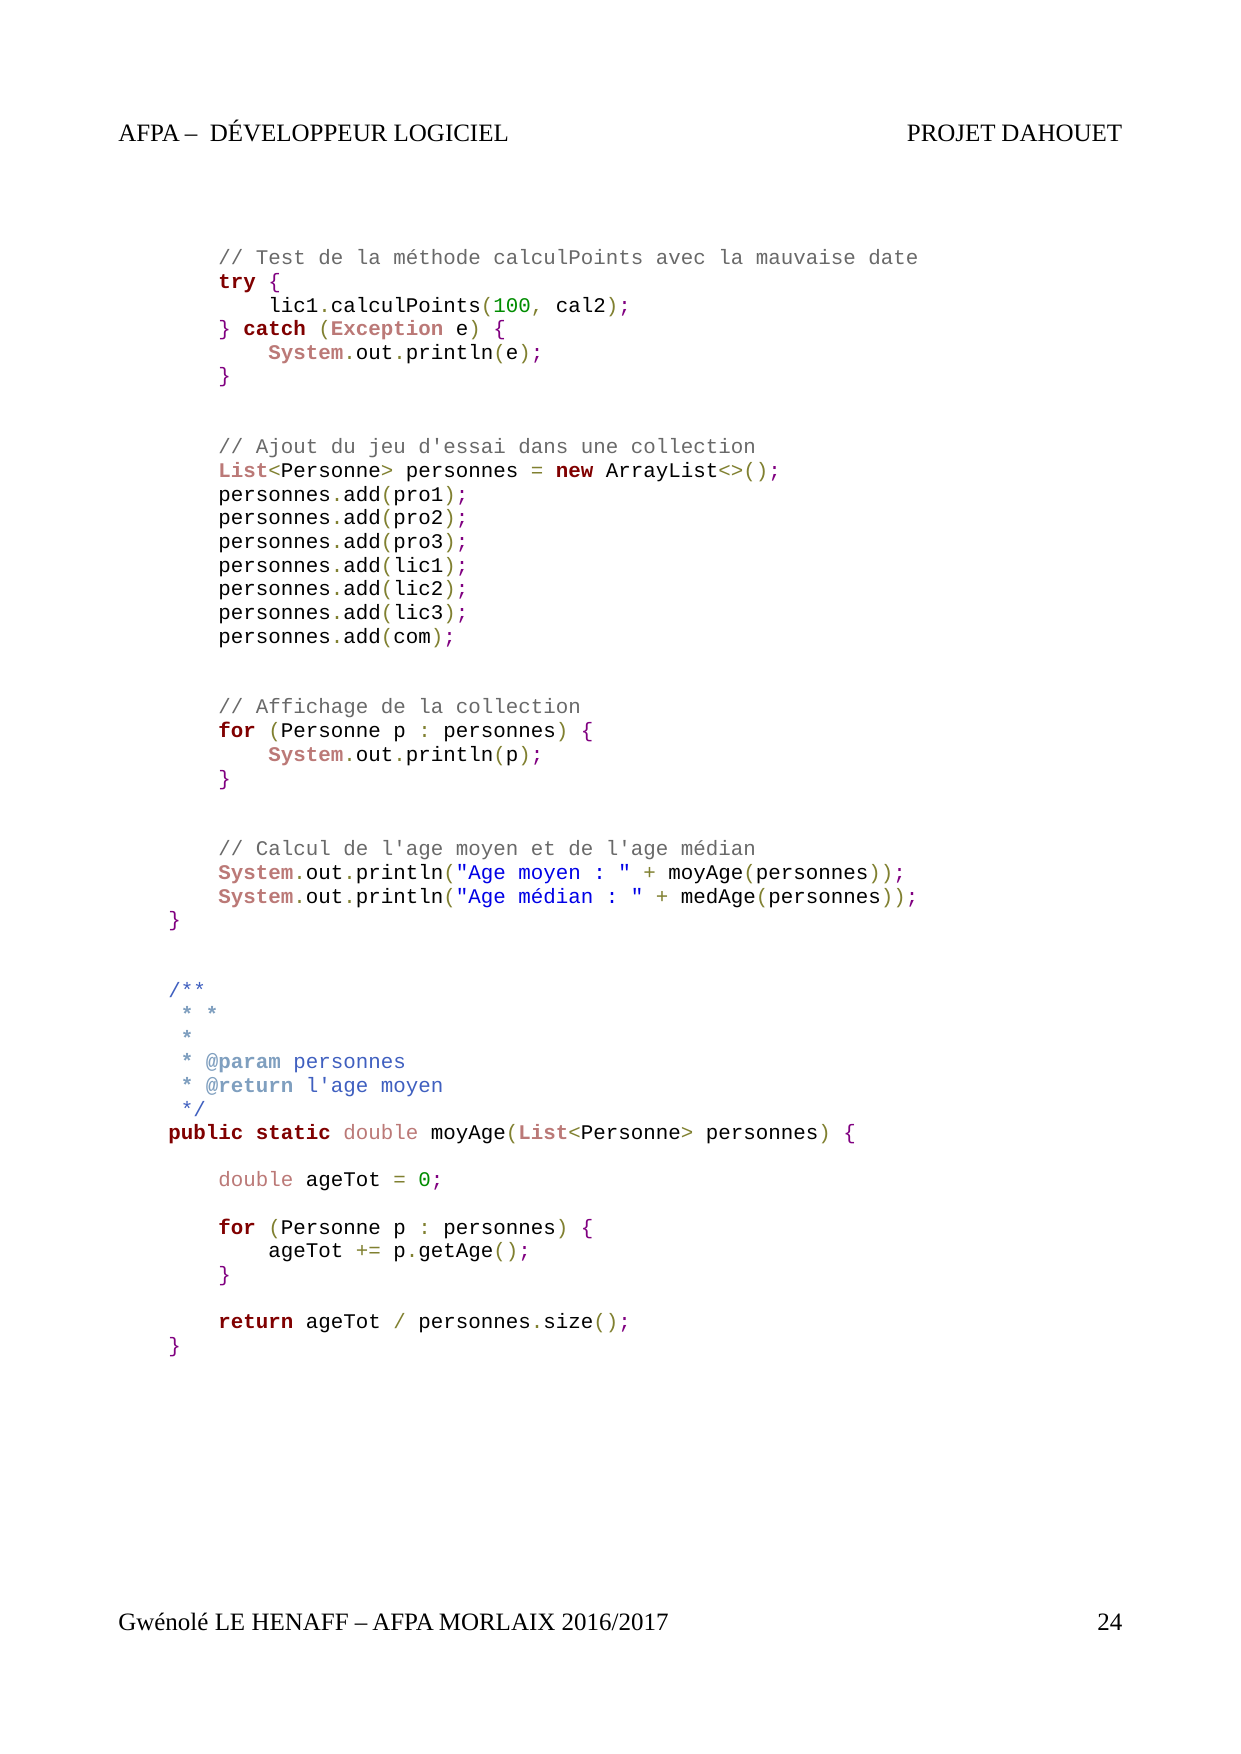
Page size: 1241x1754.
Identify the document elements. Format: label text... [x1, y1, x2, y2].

text * @param personnes [118, 1051, 1122, 1075]
text } catch (Exception e) { [118, 318, 1122, 342]
text double ageTot = 0; [118, 1169, 1122, 1193]
text } [118, 767, 1122, 791]
text } [118, 1264, 1122, 1288]
text /** [118, 980, 1122, 1004]
text System.out.println(p); [118, 744, 1122, 767]
text for (Personne p : personnes) { [118, 720, 1122, 744]
text System.out.println("Age moyen : " + moyAge(personnes)); [118, 862, 1122, 886]
text // Test de la méthode calculPoints avec la mauvaise date [118, 247, 1122, 271]
text try { [118, 271, 1122, 294]
text */ [118, 1098, 1122, 1122]
text } [118, 909, 1122, 933]
text personnes.add(pro3); [118, 531, 1122, 555]
text System.out.println("Age médian : " + medAge(personnes)); [118, 886, 1122, 909]
text personnes.add(lic3); [118, 602, 1122, 626]
text // Affichage de la collection [118, 697, 1122, 720]
text } [118, 1335, 1122, 1359]
text ageTot += p.getAge(); [118, 1240, 1122, 1264]
text * @return l'age moyen [118, 1075, 1122, 1098]
text } [118, 366, 1122, 389]
text System.out.println(e); [118, 342, 1122, 366]
text * [118, 1028, 1122, 1051]
text personnes.add(pro1); [118, 484, 1122, 507]
text // Ajout du jeu d'essai dans une collection [118, 436, 1122, 460]
text personnes.add(com); [118, 626, 1122, 649]
text lic1.calculPoints(100, cal2); [118, 294, 1122, 318]
text for (Personne p : personnes) { [118, 1217, 1122, 1240]
text public static double moyAge(List<Personne> personnes) { [118, 1122, 1122, 1146]
text List<Personne> personnes = new ArrayList<>(); [118, 460, 1122, 484]
text personnes.add(lic1); [118, 555, 1122, 578]
text return ageTot / personnes.size(); [118, 1311, 1122, 1335]
text personnes.add(pro2); [118, 507, 1122, 531]
text personnes.add(lic2); [118, 578, 1122, 602]
text // Calcul de l'age moyen et de l'age médian [118, 838, 1122, 862]
text * * [118, 1004, 1122, 1028]
